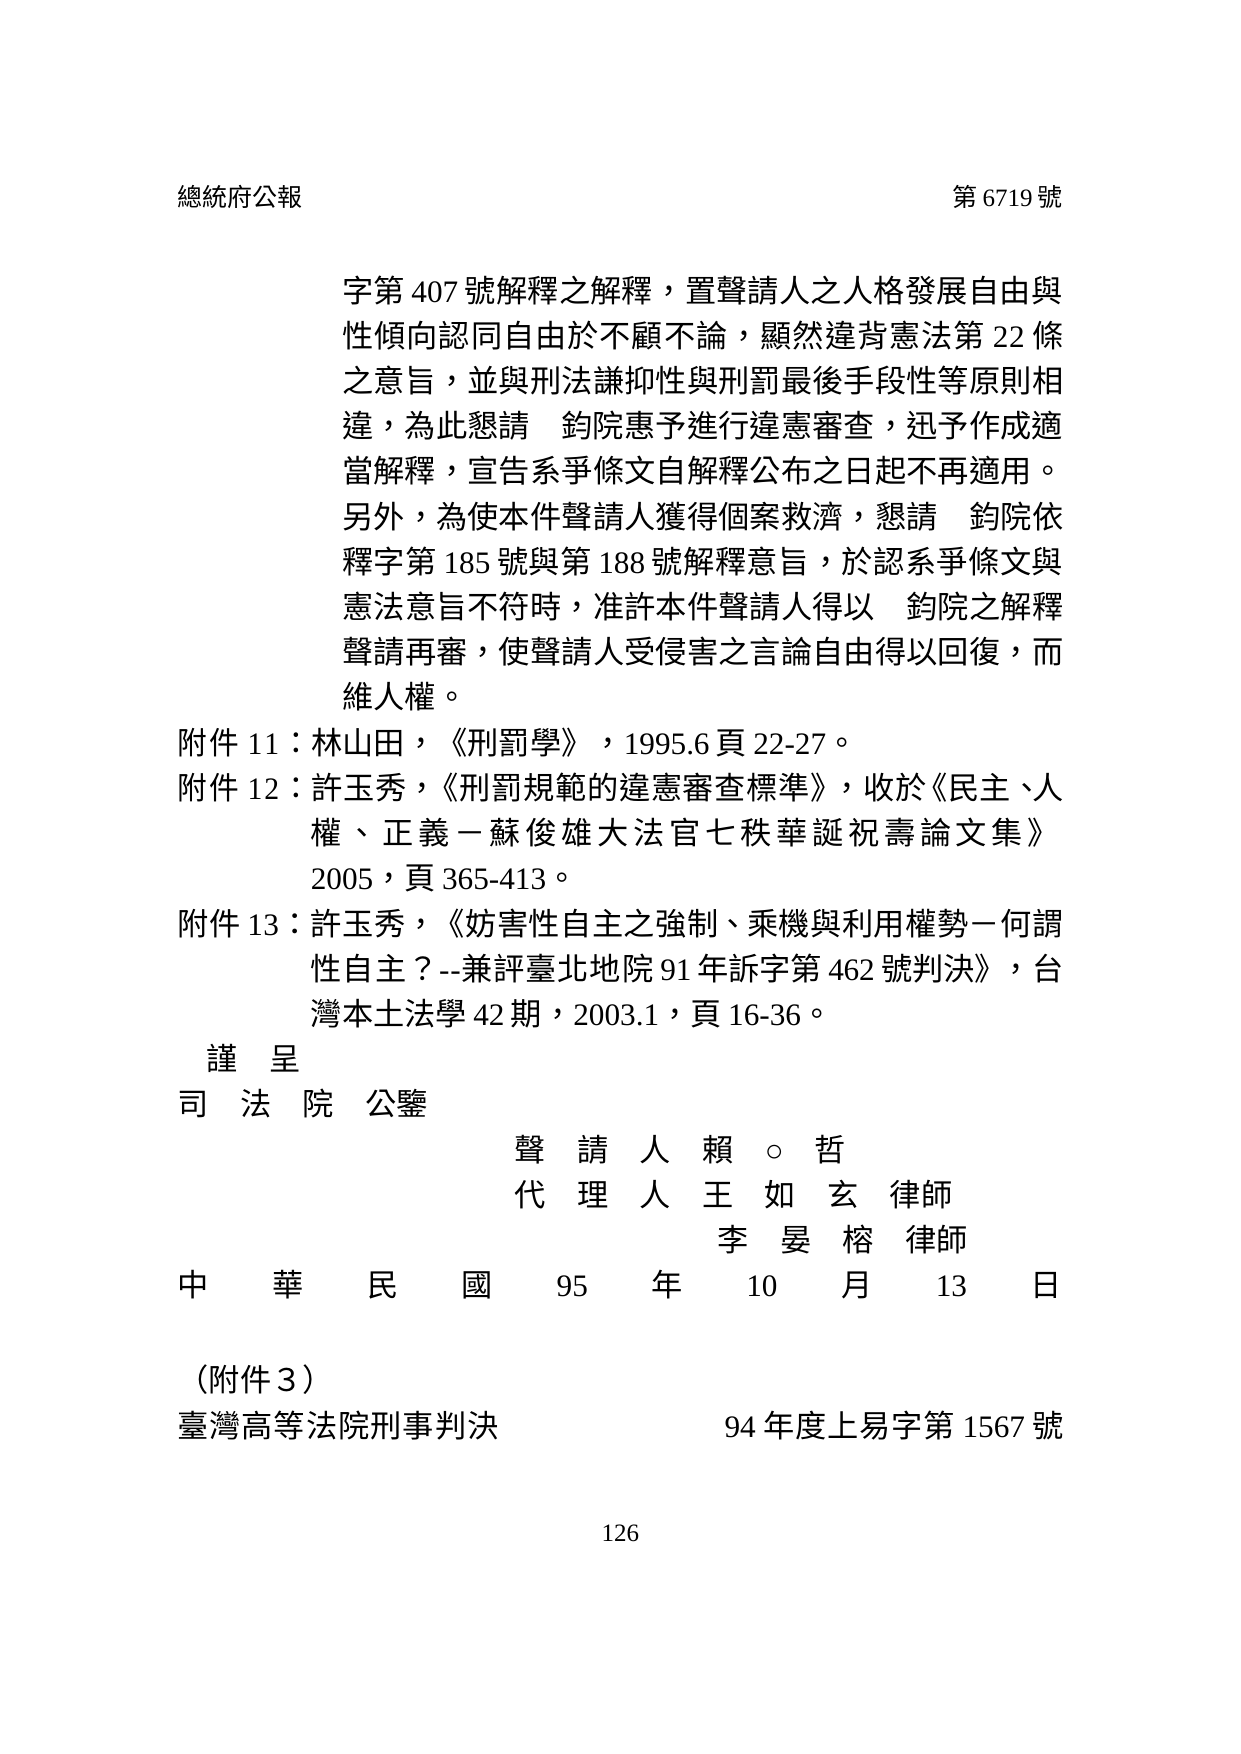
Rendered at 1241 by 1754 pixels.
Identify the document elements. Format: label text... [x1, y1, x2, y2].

text 附件12：許玉秀，《刑罰規範的違憲審查標準》，收於《民主、人權、正義－蘇俊雄大法官七秩華誕祝壽論文集》，2005，頁365-413。 [177, 763, 1063, 899]
text 字第407號解釋之解釋，置聲請人之人格發展自由與性傾向認同自由於不顧不論，顯然違背憲法第22條之意旨，並與刑法謙抑性與刑罰最後手段性等原則相違，為此懇請 鈞院惠予進行違憲審查，迅予作成適當解釋，宣告系爭條文自解釋公布之日起不再適用。另外，為使本件聲請人獲得個案救濟，懇請 鈞院依釋字第185號與第188號解釋意旨，於認系爭條文與憲法意旨不符時，准許本件聲請人得以 鈞院之解釋聲請再審，使聲請人受侵害之言論自由得以回復，而維人權。 [277, 266, 1063, 718]
text 李 晏 榕 律師 [717, 1215, 1063, 1260]
text 附件13：許玉秀，《妨害性自主之強制、乘機與利用權勢－何謂性自主？--兼評臺北地院91年訴字第462號判決》，台灣本土法學42期，2003.1，頁16-36。 [177, 899, 1063, 1034]
text 中 華 民 國 95 年 10 月 13 日 [177, 1260, 1063, 1306]
text 謹 呈 [206, 1034, 1063, 1079]
text 司 法 院 公鑒 [177, 1079, 1063, 1125]
text 代 理 人 王 如 玄 律師 [514, 1170, 1063, 1215]
text （附件３） [177, 1356, 1063, 1401]
text 聲 請 人 賴 ○ 哲 [514, 1125, 1063, 1170]
text 附件11：林山田，《刑罰學》，1995.6頁22-27。 [177, 718, 1063, 763]
text 臺灣高等法院刑事判決 94年度上易字第1567號 [177, 1401, 1063, 1446]
